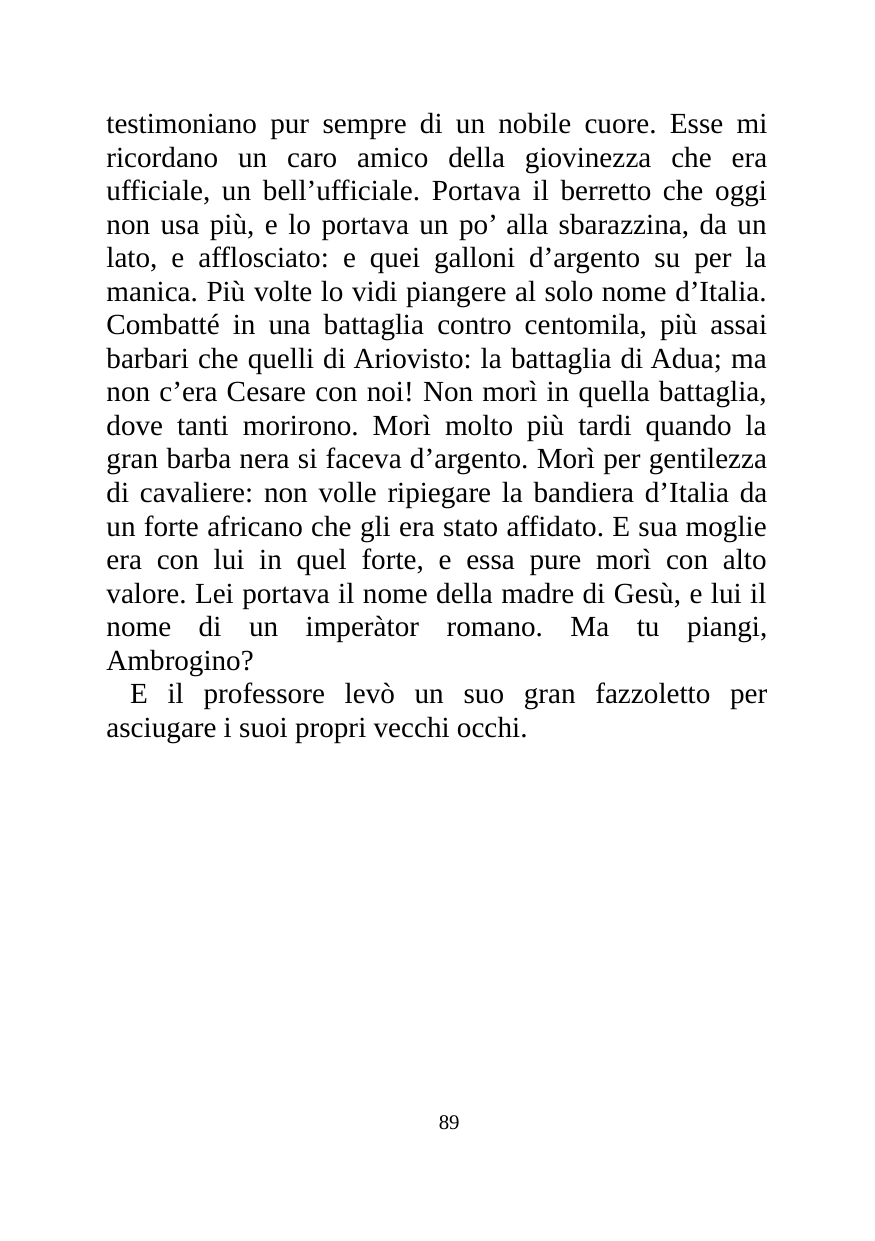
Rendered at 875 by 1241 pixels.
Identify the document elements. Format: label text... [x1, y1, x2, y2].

text testimoniano pur sempre di un nobile cuore. Esse mi ricordano un caro amico della giovinezza che era ufficiale, un bell’ufficiale. Portava il berretto che oggi non usa più, e lo portava un po’ alla sbarazzina, da un lato, e afflosciato: e quei galloni d’argento su per la manica. Più volte lo vidi piangere al solo nome d’Italia. Combatté in una battaglia contro centomila, più assai barbari che quelli di Ariovisto: la battaglia di Adua; ma non c’era Cesare con noi! Non morì in quella battaglia, dove tanti morirono. Morì molto più tardi quando la gran barba nera si faceva d’argento. Morì per gentilezza di cavaliere: non volle ripiegare la bandiera d’Italia da un forte africano che gli era stato affidato. E sua moglie era con lui in quel forte, e essa pure morì con alto valore. Lei portava il nome della madre di Gesù, e lui il nome di un imperàtor romano. Ma tu piangi, Ambrogino? [106, 106, 768, 676]
text E il professore levò un suo gran fazzoletto per asciugare i suoi propri vecchi occhi. [106, 676, 768, 743]
